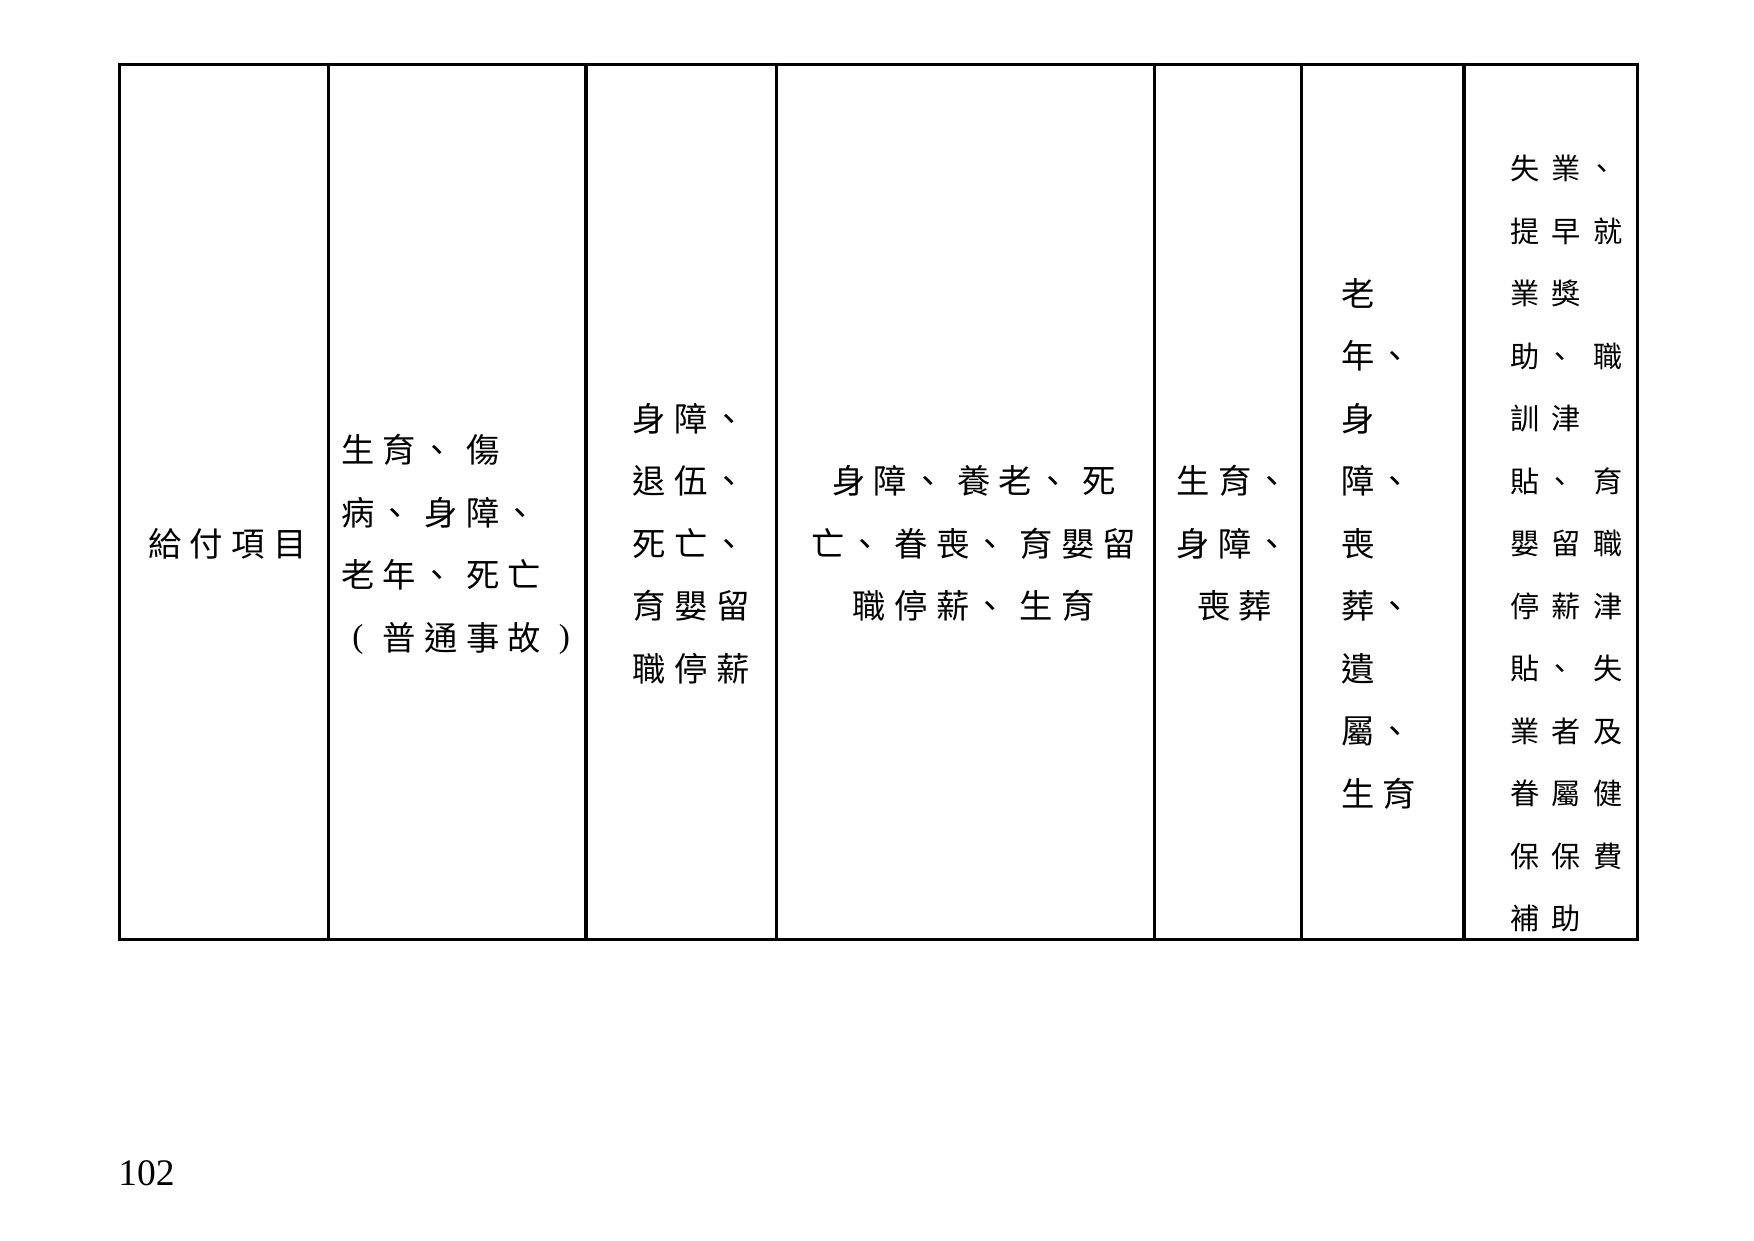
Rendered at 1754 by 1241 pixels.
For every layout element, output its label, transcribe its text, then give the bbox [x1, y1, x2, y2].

table_cell 身障、養老、死亡、眷喪、育嬰留職停薪、生育 [778, 66, 1153, 938]
table_cell 身障、退伍、死亡、育嬰留職停薪 [588, 66, 775, 938]
table_cell 生育、傷病、身障、老年、死亡 (普通事故) [330, 66, 584, 938]
table_cell 生育、身障、喪葬 [1156, 66, 1300, 938]
table_cell 給付項目 [121, 66, 327, 938]
table_cell 失業、提早就業獎助、職訓津貼、育嬰留職停薪津貼、失業者及眷屬健保保費補助 [1466, 66, 1636, 938]
table_cell 老年、身障、喪葬、遺屬、生育 [1303, 66, 1462, 938]
